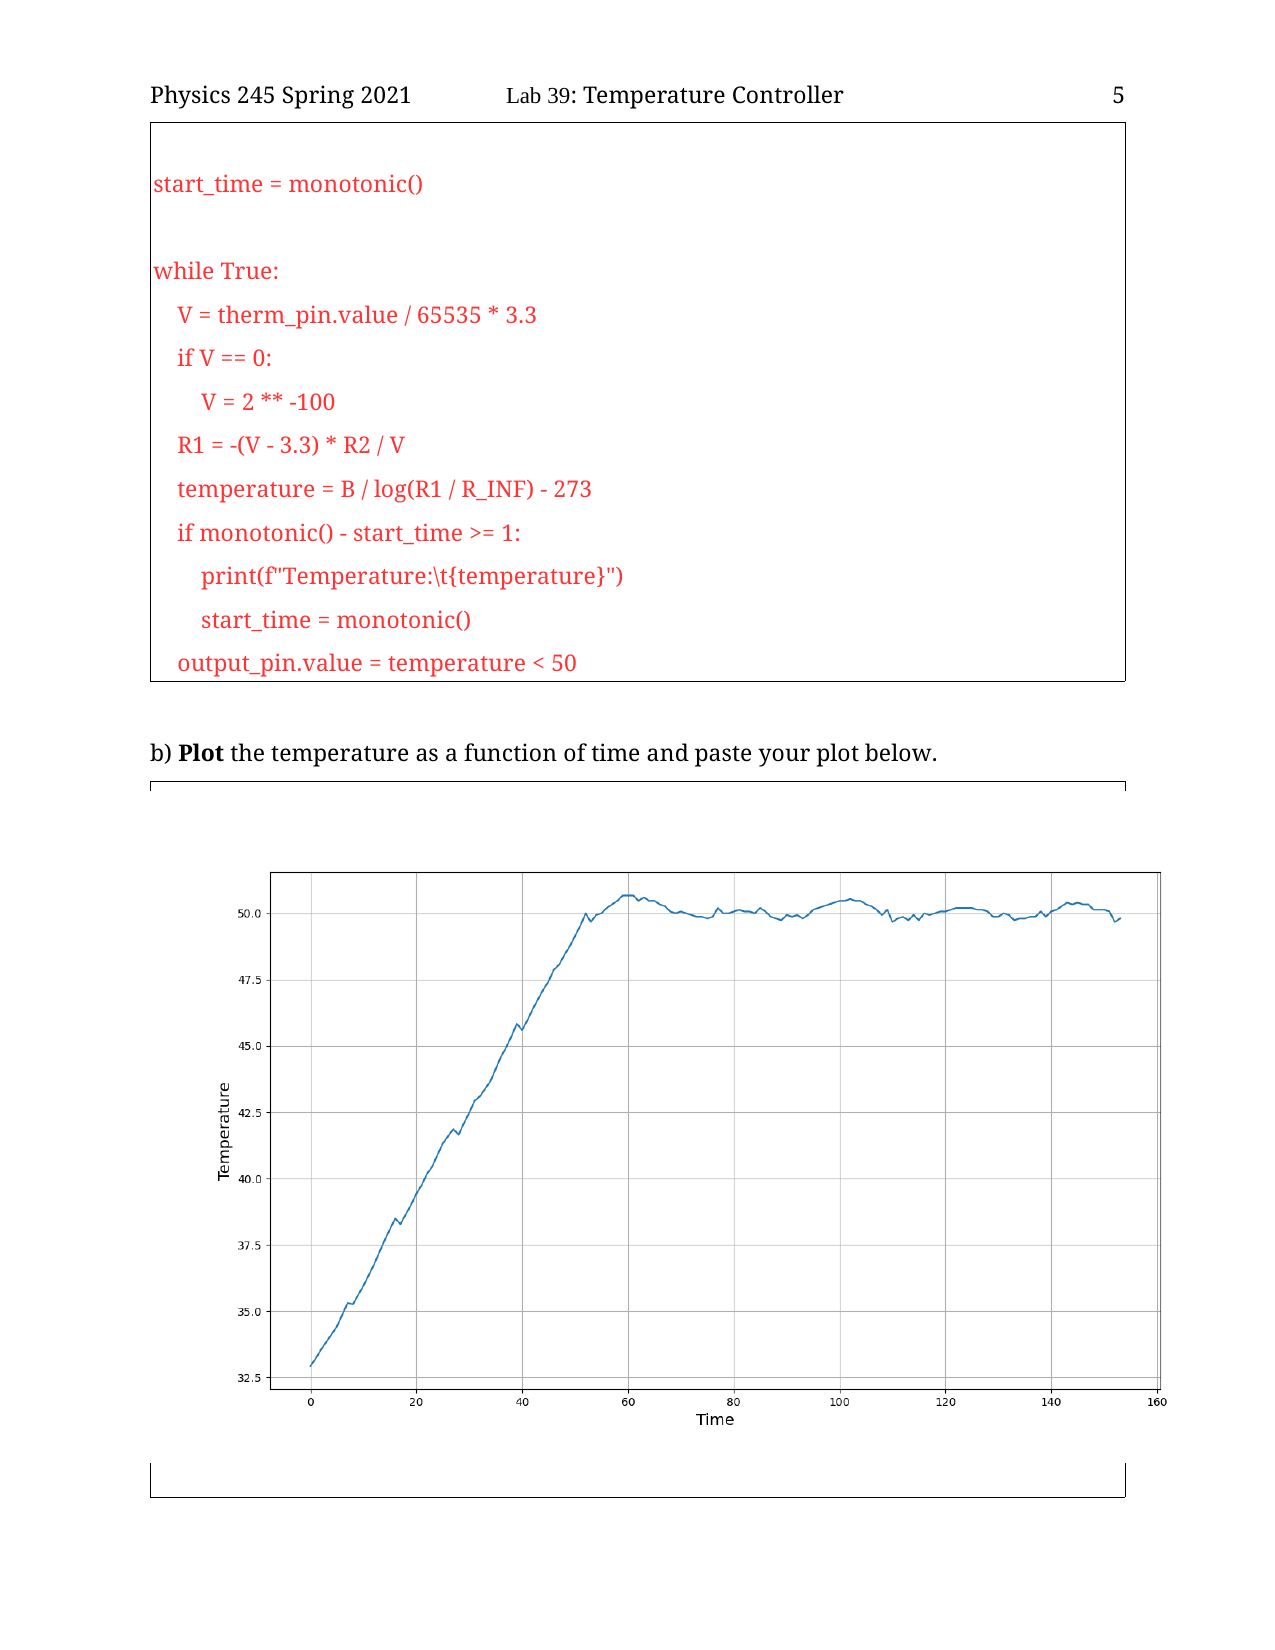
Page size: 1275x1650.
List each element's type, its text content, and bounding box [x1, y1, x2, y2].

text print(f"Temperature:\t{temperature}") [151, 557, 1125, 591]
text start_time = monotonic() [151, 601, 1125, 635]
text if monotonic() - start_time >= 1: [151, 513, 1125, 548]
text start_time = monotonic() [151, 165, 1125, 199]
text if V == 0: [151, 339, 1125, 373]
text output_pin.value = temperature < 50 [151, 644, 1125, 681]
text V = 2 ** -100 [151, 383, 1125, 417]
text b) Plot the temperature as a function of time and paste your plot below. [150, 737, 1125, 768]
text R1 = -(V - 3.3) * R2 / V [151, 426, 1125, 461]
text V = therm_pin.value / 65535 * 3.3 [151, 296, 1125, 330]
picture [126, 791, 1275, 1463]
text temperature = B / log(R1 / R_INF) - 273 [151, 470, 1125, 504]
text while True: [151, 252, 1125, 286]
